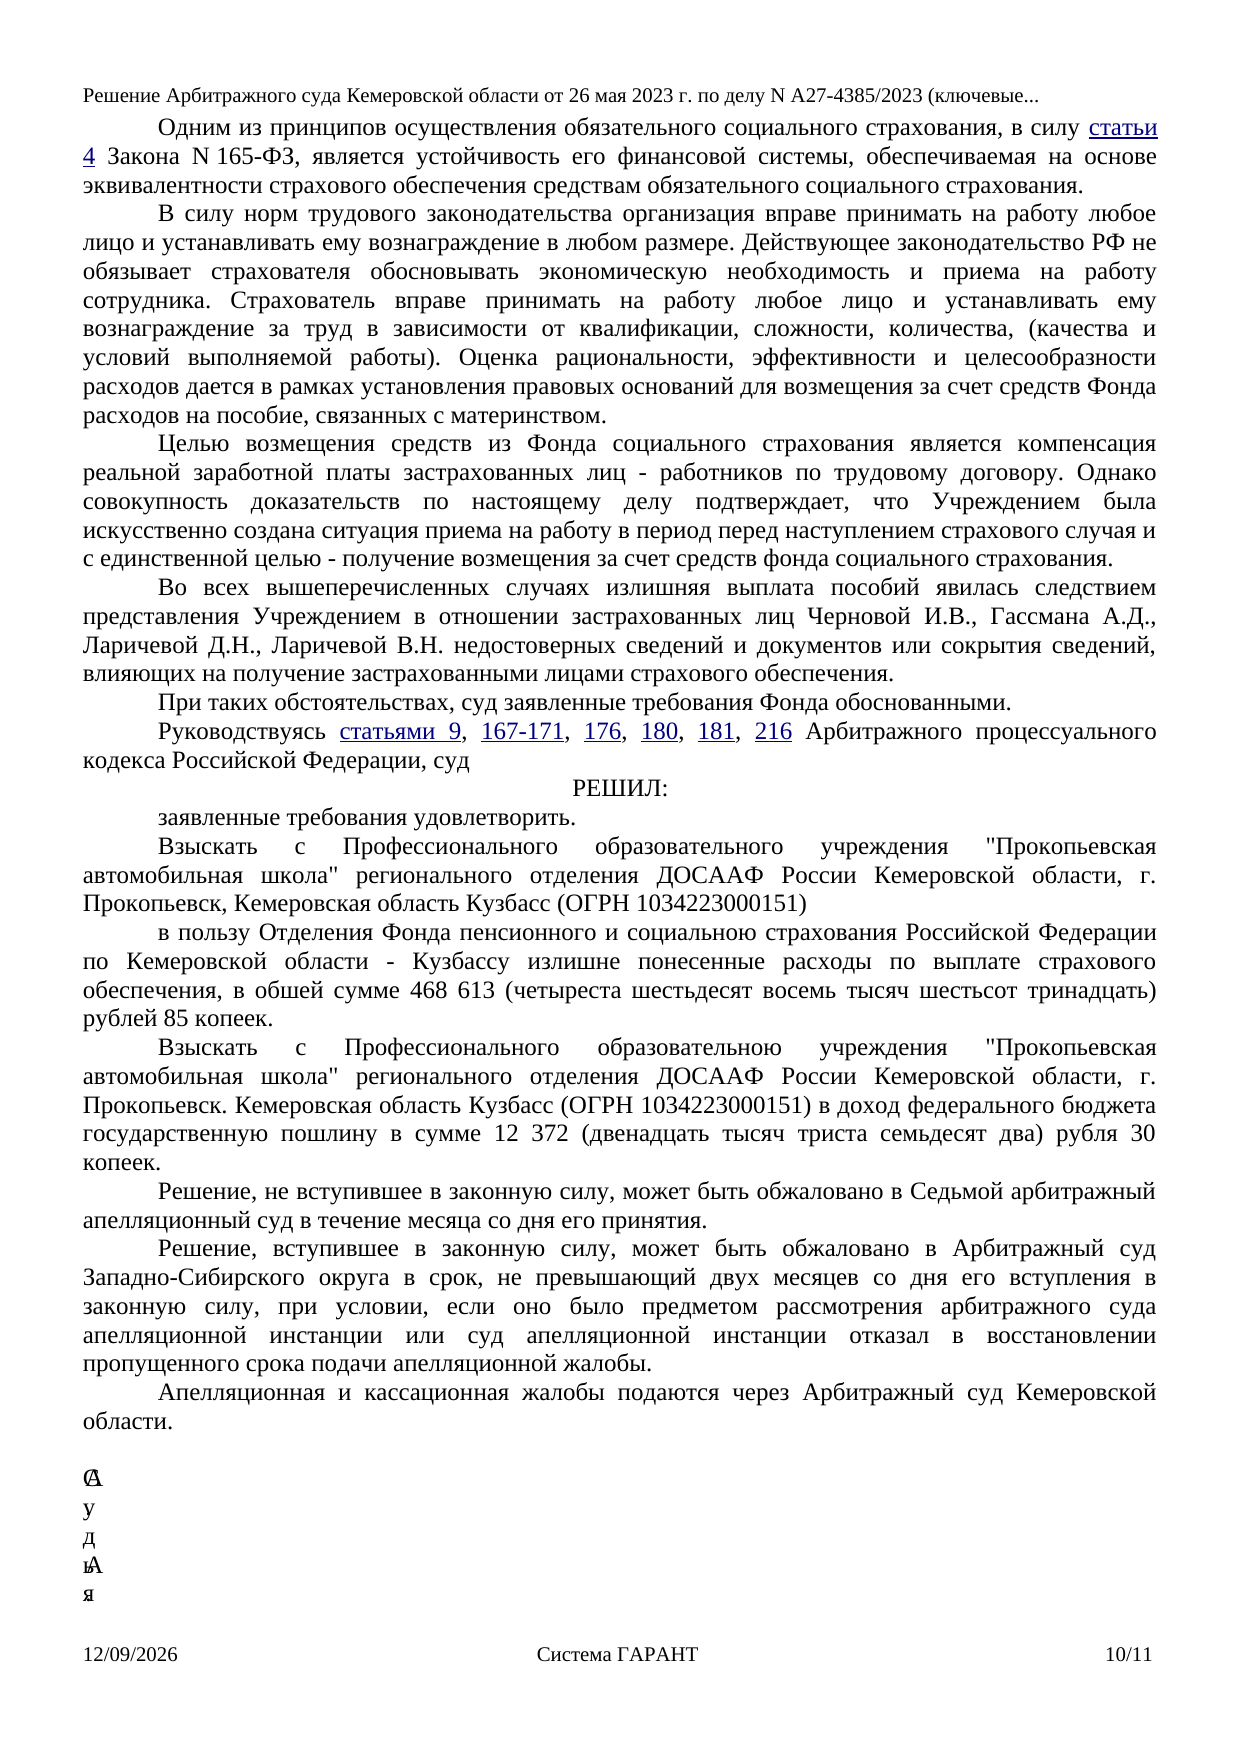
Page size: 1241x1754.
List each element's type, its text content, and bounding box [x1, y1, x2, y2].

text В силу норм трудового законодательства организация вправе принимать на работу любое лицо и устанавливать ему вознаграждение в любом размере. Действующее законодательство РФ не обязывает страхователя обосновывать экономическую необходимость и приема на работу сотрудника. Страхователь вправе принимать на работу любое лицо и устанавливать ему вознаграждение за труд в зависимости от квалификации, сложности, количества, (качества и условий выполняемой работы). Оценка рациональности, эффективности и целесообразности расходов дается в рамках установления правовых оснований для возмещения за счет средств Фонда расходов на пособие, связанных с материнством. [83, 198, 1157, 428]
text При таких обстоятельствах, суд заявленные требования Фонда обоснованными. [83, 687, 1157, 716]
text РЕШИЛ: [83, 773, 1157, 802]
text Решение, не вступившее в законную силу, может быть обжаловано в Седьмой арбитражный апелляционный суд в течение месяца со дня его принятия. [83, 1176, 1157, 1233]
text заявленные требования удовлетворить. [83, 802, 1157, 831]
text Решение, вступившее в законную силу, может быть обжаловано в Арбитражный суд Западно-Сибирского округа в срок, не превышающий двух месяцев со дня его вступления в законную силу, при условии, если оно было предметом рассмотрения арбитражного суда апелляционной инстанции или суд апелляционной инстанции отказал в восстановлении пропущенного срока подачи апелляционной жалобы. [83, 1233, 1157, 1377]
text Целью возмещения средств из Фонда социального страхования является компенсация реальной заработной платы застрахованных лиц - работников по трудовому договору. Однако совокупность доказательств по настоящему делу подтверждает, что Учреждением была искусственно создана ситуация приема на работу в период перед наступлением страхового случая и с единственной целью - получение возмещения за счет средств фонда социального страхования. [83, 428, 1157, 572]
text Взыскать с Профессионального образовательною учреждения "Прокопьевская автомобильная школа" регионального отделения ДОСААФ России Кемеровской области, г. Прокопьевск. Кемеровская область Кузбасс (ОГРН 1034223000151) в доход федерального бюджета государственную пошлину в сумме 12 372 (двенадцать тысяч триста семьдесят два) рубля 30 копеек. [83, 1032, 1157, 1176]
text Руководствуясь статьями 9, 167-171, 176, 180, 181, 216 Арбитражного процессуального кодекса Российской Федерации, суд [83, 716, 1157, 773]
text Взыскать с Профессионального образовательного учреждения "Прокопьевская автомобильная школа" регионального отделения ДОСААФ России Кемеровской области, г. Прокопьевск, Кемеровская область Кузбасс (ОГРН 1034223000151) [83, 831, 1157, 917]
text Во всех вышеперечисленных случаях излишняя выплата пособий явилась следствием представления Учреждением в отношении застрахованных лиц Черновой И.В., Гассмана А.Д., Ларичевой Д.Н., Ларичевой В.Н. недостоверных сведений и документов или сокрытия сведений, влияющих на получение застрахованными лицами страхового обеспечения. [83, 572, 1157, 687]
text Одним из принципов осуществления обязательного социального страхования, в силу статьи 4 Закона N 165-ФЗ, является устойчивость его финансовой системы, обеспечиваемая на основе эквивалентности страхового обеспечения средствам обязательного социального страхования. [83, 112, 1157, 198]
text Апелляционная и кассационная жалобы подаются через Арбитражный суд Кемеровской области. [83, 1377, 1157, 1435]
text в пользу Отделения Фонда пенсионного и социальною страхования Российской Федерации по Кемеровской области - Кузбассу излишне понесенные расходы по выплате страхового обеспечения, в обшей сумме 468 613 (четыреста шестьдесят восемь тысяч шестьсот тринадцать) рублей 85 копеек. [83, 917, 1157, 1032]
